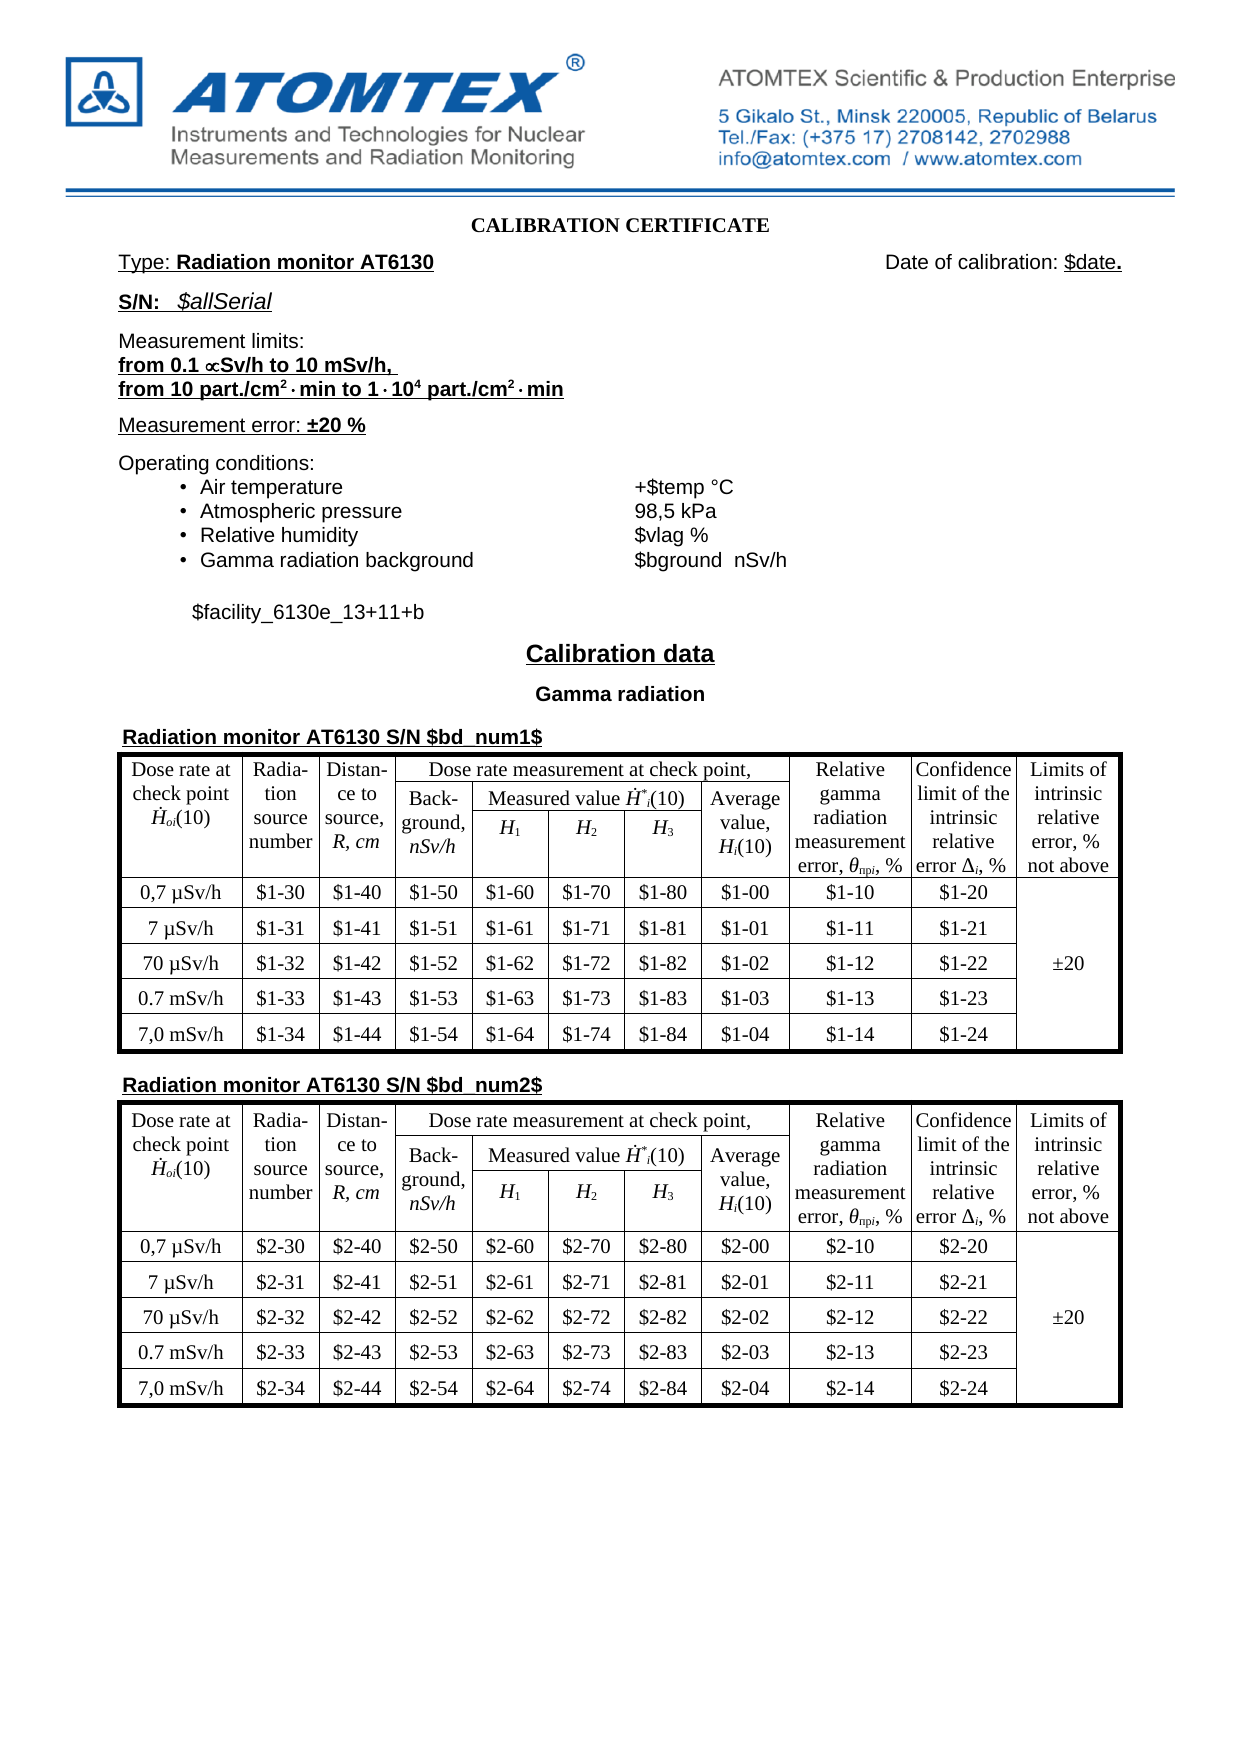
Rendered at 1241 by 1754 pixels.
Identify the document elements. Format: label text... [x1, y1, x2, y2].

table_cell $2-40 [320, 1232, 395, 1261]
table_cell Radia-tion source number [243, 1105, 319, 1231]
table_cell $2-70 [549, 1232, 624, 1261]
table_cell $1-83 [625, 979, 701, 1013]
table_cell $1-53 [396, 979, 472, 1013]
table_cell $1-72 [549, 944, 624, 978]
table_cell 7,0 mSv/h [122, 1369, 242, 1403]
table_cell $2-73 [549, 1333, 624, 1367]
table_cell 7,0 mSv/h [122, 1014, 242, 1048]
table_header Radiation monitor AT6130 S/N $bd_num1$ [119, 706, 1121, 752]
table_cell ±20 [1017, 1232, 1118, 1403]
table_cell $1-80 [625, 878, 701, 907]
table_cell $2-11 [790, 1262, 911, 1297]
table_cell $2-01 [702, 1262, 789, 1297]
list Gamma radiation background $bground nSv/h [179, 547, 1122, 571]
table_cell $2-30 [243, 1232, 319, 1261]
table_cell $1-73 [549, 979, 624, 1013]
table_cell Distan-ce to source, R, сm [320, 757, 395, 877]
table_cell 0,7 µSv/h [122, 1232, 242, 1261]
table_cell $1-62 [473, 944, 548, 978]
table_cell 70 µSv/h [122, 944, 242, 978]
table_cell $1-64 [473, 1014, 548, 1048]
text Measurement error: ±20 % [118, 413, 1122, 437]
table_cell 0.7 mSv/h [122, 1333, 242, 1367]
table_cell $1-82 [625, 944, 701, 978]
text from 0.1 µSv/h to 10 mSv/h, [118, 353, 1122, 377]
table_cell $1-10 [790, 878, 911, 907]
table_cell $2-83 [625, 1333, 701, 1367]
table_cell $2-84 [625, 1369, 701, 1403]
text from 10 part./cm2min to 1104 part./cm2min [118, 377, 1122, 401]
text $facility_6130e_13+11+b [118, 600, 1122, 624]
table_cell $1-22 [912, 944, 1016, 978]
table_cell $2-52 [396, 1298, 472, 1332]
table_cell Average value, Hi(10) [702, 1136, 789, 1231]
table_cell $2-61 [473, 1262, 548, 1297]
table_header Radiation monitor AT6130 S/N $bd_num2$ [119, 1054, 1121, 1100]
table_cell $1-60 [473, 878, 548, 907]
table_cell $1-61 [473, 908, 548, 943]
text Gamma radiation [118, 682, 1122, 706]
table_cell $1-52 [396, 944, 472, 978]
table_cell $2-31 [243, 1262, 319, 1297]
table_cell Radia-tion source number [243, 757, 319, 877]
text Calibration data [118, 638, 1122, 667]
table_cell $2-72 [549, 1298, 624, 1332]
table_cell $1-23 [912, 979, 1016, 1013]
table_cell $1-04 [702, 1014, 789, 1048]
table_cell $2-74 [549, 1369, 624, 1403]
table_cell Relative gamma radiation measurement error, θпрi, % [790, 757, 911, 877]
table_cell $1-74 [549, 1014, 624, 1048]
table_cell $1-12 [790, 944, 911, 978]
text Type: Radiation monitor AT6130 Date of calibration: $date. [118, 250, 1122, 274]
table_cell $2-21 [912, 1262, 1016, 1297]
table_cell $1-51 [396, 908, 472, 943]
table_cell Distan-ce to source, R, сm [320, 1105, 395, 1231]
table_cell Dose rate at check point Ḣoi(10) [122, 757, 242, 877]
table_cell $2-04 [702, 1369, 789, 1403]
table_cell $2-51 [396, 1262, 472, 1297]
table_cell $1-44 [320, 1014, 395, 1048]
table_cell $2-63 [473, 1333, 548, 1367]
table_cell $1-02 [702, 944, 789, 978]
table_cell $1-13 [790, 979, 911, 1013]
table_cell H3 [625, 811, 701, 877]
table_cell $2-43 [320, 1333, 395, 1367]
table_cell $1-33 [243, 979, 319, 1013]
table_cell $1-21 [912, 908, 1016, 943]
table_cell $2-20 [912, 1232, 1016, 1261]
table_cell $2-82 [625, 1298, 701, 1332]
table_cell $2-44 [320, 1369, 395, 1403]
table_cell $2-71 [549, 1262, 624, 1297]
table_cell $2-62 [473, 1298, 548, 1332]
table_cell $1-31 [243, 908, 319, 943]
table_cell $1-41 [320, 908, 395, 943]
table_cell $1-32 [243, 944, 319, 978]
table_cell $1-84 [625, 1014, 701, 1048]
table_cell $1-71 [549, 908, 624, 943]
table_cell $1-11 [790, 908, 911, 943]
table_cell $1-03 [702, 979, 789, 1013]
table_cell Confidence limit of the intrinsic relative error Δi, % [912, 1105, 1016, 1231]
table_cell $2-23 [912, 1333, 1016, 1367]
table_cell $2-80 [625, 1232, 701, 1261]
table_cell H2 [549, 1171, 624, 1231]
table_cell $1-30 [243, 878, 319, 907]
table_cell Measured value Ḣ*i(10) [473, 1136, 701, 1170]
table_cell $2-50 [396, 1232, 472, 1261]
table_cell $1-42 [320, 944, 395, 978]
table_cell Average value, Hi(10) [702, 782, 789, 877]
table_cell $2-32 [243, 1298, 319, 1332]
list Air temperature +$temp °C [179, 475, 1122, 499]
table_cell $2-14 [790, 1369, 911, 1403]
table_cell $2-60 [473, 1232, 548, 1261]
table_cell $1-14 [790, 1014, 911, 1048]
table_cell $1-70 [549, 878, 624, 907]
table_cell Measured value Ḣ*i(10) [473, 782, 701, 810]
table_cell $2-81 [625, 1262, 701, 1297]
table_cell $2-64 [473, 1369, 548, 1403]
table_cell 0.7 mSv/h [122, 979, 242, 1013]
table_cell $1-43 [320, 979, 395, 1013]
table_cell H1 [473, 811, 548, 877]
table_cell $2-12 [790, 1298, 911, 1332]
table_cell $1-40 [320, 878, 395, 907]
text Measurement limits: [118, 329, 1122, 353]
table_cell $2-53 [396, 1333, 472, 1367]
table_cell $1-01 [702, 908, 789, 943]
table_cell Confidence limit of the intrinsic relative error Δi, % [912, 757, 1016, 877]
table_cell ±20 [1017, 878, 1118, 1048]
table_cell $2-34 [243, 1369, 319, 1403]
table_cell $2-22 [912, 1298, 1016, 1332]
table_cell $2-10 [790, 1232, 911, 1261]
table_cell 7 µSv/h [122, 1262, 242, 1297]
table_cell H1 [473, 1171, 548, 1231]
table_cell Relative gamma radiation measurement error, θпрi, % [790, 1105, 911, 1231]
text Operating conditions: [118, 451, 1122, 475]
table_cell $1-54 [396, 1014, 472, 1048]
text CALIBRATION CERTIFICATE [118, 214, 1122, 237]
table_cell $1-24 [912, 1014, 1016, 1048]
table_cell Dose rate measurement at check point, [396, 1105, 789, 1135]
table_cell Dose rate at check point Ḣoi(10) [122, 1105, 242, 1231]
table_cell $2-03 [702, 1333, 789, 1367]
table_cell $2-33 [243, 1333, 319, 1367]
text S/N: $allSerial [118, 288, 1122, 314]
table_cell H3 [625, 1171, 701, 1231]
table_cell $2-42 [320, 1298, 395, 1332]
table_cell $2-13 [790, 1333, 911, 1367]
table_cell Limits of intrinsic relative error, % not above [1017, 1105, 1118, 1231]
table_cell $2-41 [320, 1262, 395, 1297]
table_cell $2-24 [912, 1369, 1016, 1403]
table_cell $1-50 [396, 878, 472, 907]
table_cell $1-00 [702, 878, 789, 907]
table_cell Limits of intrinsic relative error, % not above [1017, 757, 1118, 877]
table_cell $1-20 [912, 878, 1016, 907]
table_cell H2 [549, 811, 624, 877]
table_cell $1-34 [243, 1014, 319, 1048]
table_cell 70 µSv/h [122, 1298, 242, 1332]
table_cell 0,7 µSv/h [122, 878, 242, 907]
table_cell $2-02 [702, 1298, 789, 1332]
table_cell 7 µSv/h [122, 908, 242, 943]
table_cell Dose rate measurement at check point, [396, 757, 789, 781]
table_cell Back-ground, nSv/h [396, 782, 472, 877]
list Atmospheric pressure 98,5 kPa [179, 499, 1122, 523]
table_cell $2-00 [702, 1232, 789, 1261]
table_cell $1-81 [625, 908, 701, 943]
table_cell Back-ground, nSv/h [396, 1136, 472, 1231]
table_cell $2-54 [396, 1369, 472, 1403]
list Relative humidity $vlag % [179, 523, 1122, 547]
table_cell $1-63 [473, 979, 548, 1013]
